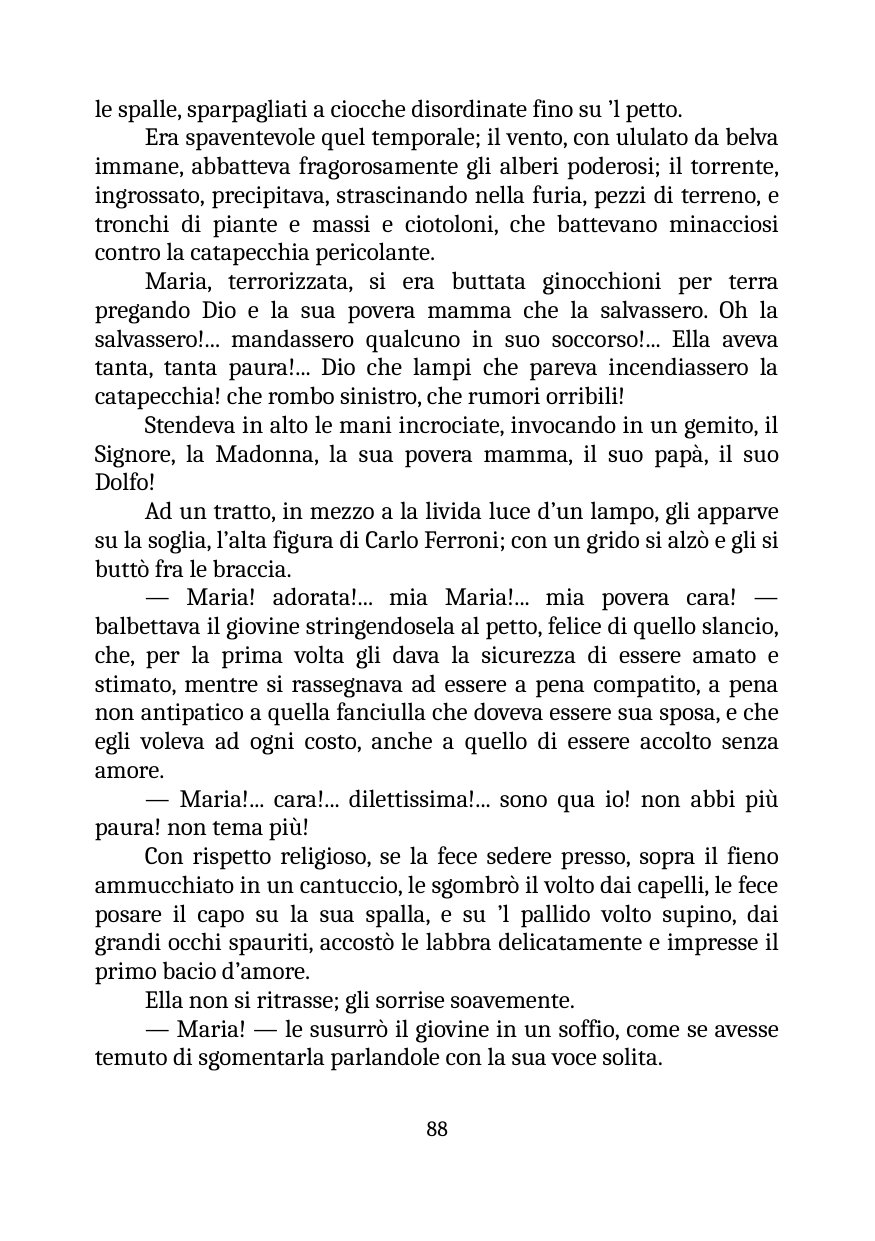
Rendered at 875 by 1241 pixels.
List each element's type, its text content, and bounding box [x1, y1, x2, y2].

text Era spaventevole quel temporale; il vento, con ululato da belva immane, abbatteva fragorosamente gli alberi poderosi; il torrente, ingrossato, precipitava, strascinando nella furia, pezzi di terreno, e tronchi di piante e massi e ciotoloni, che battevano minacciosi contro la catapecchia pericolante. [94, 123, 779, 267]
text le spalle, sparpagliati a ciocche disordinate fino su ’l petto. [94, 94, 779, 123]
text Stendeva in alto le mani incrociate, invocando in un gemito, il Signore, la Madonna, la sua povera mamma, il suo papà, il suo Dolfo! [94, 411, 779, 497]
text Ella non si ritrasse; gli sorrise soavemente. [94, 986, 779, 1014]
text — Maria! — le susurrò il giovine in un soffio, come se avesse temuto di sgomentarla parlandole con la sua voce solita. [94, 1014, 779, 1072]
text Ad un tratto, in mezzo a la livida luce d’un lampo, gli apparve su la soglia, l’alta figura di Carlo Ferroni; con un grido si alzò e gli si buttò fra le braccia. [94, 497, 779, 583]
text — Maria! adorata!... mia Maria!... mia povera cara! — balbettava il giovine stringendosela al petto, felice di quello slancio, che, per la prima volta gli dava la sicurezza di essere amato e stimato, mentre si rassegnava ad essere a pena compatito, a pena non antipatico a quella fanciulla che doveva essere sua sposa, e che egli voleva ad ogni costo, anche a quello di essere accolto senza amore. [94, 583, 779, 784]
text — Maria!... cara!... dilettissima!... sono qua io! non abbi più paura! non tema più! [94, 784, 779, 842]
text Con rispetto religioso, se la fece sedere presso, sopra il fieno ammucchiato in un cantuccio, le sgombrò il volto dai capelli, le fece posare il capo su la sua spalla, e su ’l pallido volto supino, dai grandi occhi spauriti, accostò le labbra delicatamente e impresse il primo bacio d’amore. [94, 842, 779, 986]
text Maria, terrorizzata, si era buttata ginocchioni per terra pregando Dio e la sua povera mamma che la salvassero. Oh la salvassero!... mandassero qualcuno in suo soccorso!... Ella aveva tanta, tanta paura!... Dio che lampi che pareva incendiassero la catapecchia! che rombo sinistro, che rumori orribili! [94, 267, 779, 411]
